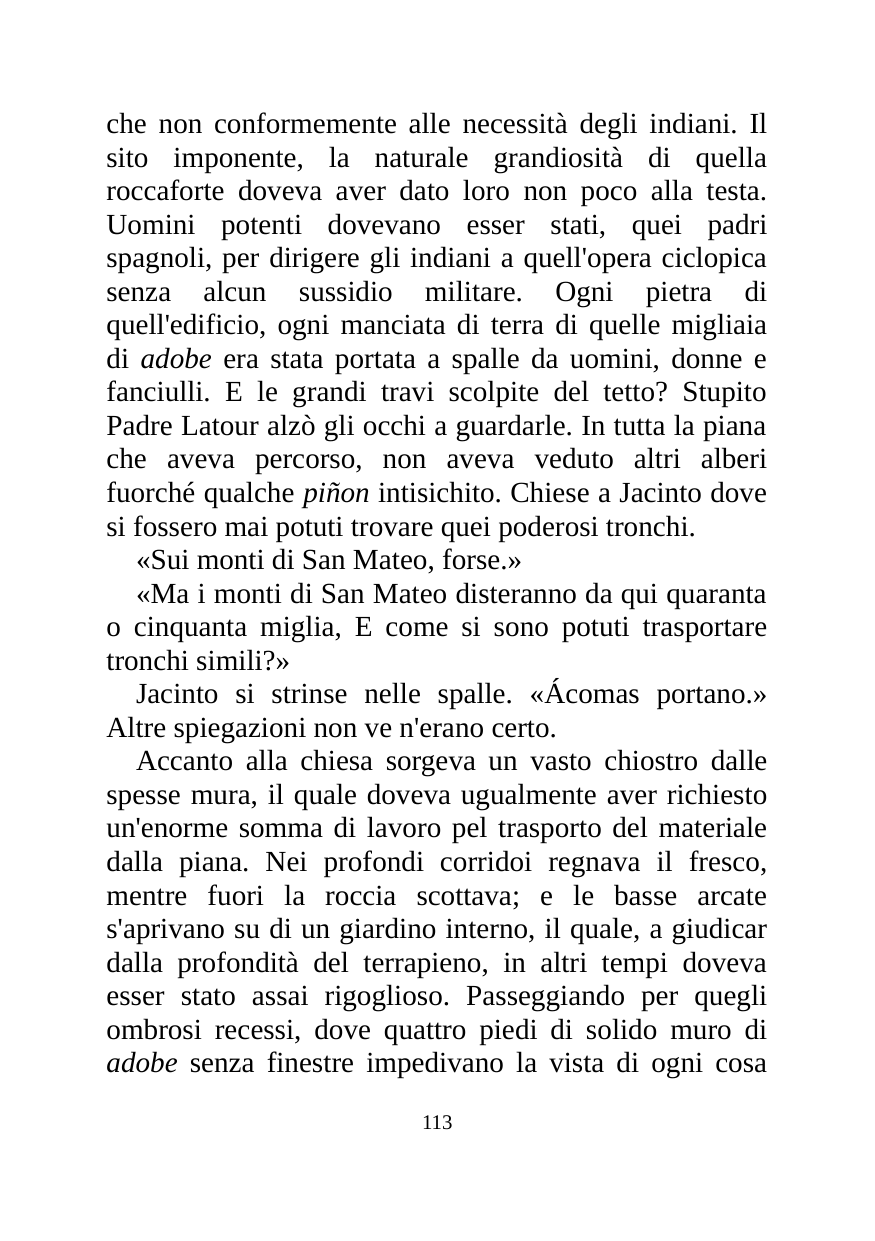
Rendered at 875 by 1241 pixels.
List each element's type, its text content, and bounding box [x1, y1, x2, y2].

text che non conformemente alle necessità degli indiani. Il sito imponente, la naturale grandiosità di quella roccaforte doveva aver dato loro non poco alla testa. Uomini potenti dovevano esser stati, quei padri spagnoli, per dirigere gli indiani a quell'opera ciclopica senza alcun sussidio militare. Ogni pietra di quell'edificio, ogni manciata di terra di quelle migliaia di adobe era stata portata a spalle da uomini, donne e fanciulli. E le grandi travi scolpite del tetto? Stupito Padre Latour alzò gli occhi a guardarle. In tutta la piana che aveva percorso, non aveva veduto altri alberi fuorché qualche piñon intisichito. Chiese a Jacinto dove si fossero mai potuti trovare quei poderosi tronchi. [106, 106, 768, 542]
text «Ma i monti di San Mateo disteranno da qui quaranta o cinquanta miglia, E come si sono potuti trasportare tronchi simili?» [106, 576, 768, 676]
text Accanto alla chiesa sorgeva un vasto chiostro dalle spesse mura, il quale doveva ugualmente aver richiesto un'enorme somma di lavoro pel trasporto del materiale dalla piana. Nei profondi corridoi regnava il fresco, mentre fuori la roccia scottava; e le basse arcate s'aprivano su di un giardino interno, il quale, a giudicar dalla profondità del terrapieno, in altri tempi doveva esser stato assai rigoglioso. Passeggiando per quegli ombrosi recessi, dove quattro piedi di solido muro di adobe senza finestre impedivano la vista di ogni cosa [106, 743, 768, 1079]
text Jacinto si strinse nelle spalle. «Ácomas portano.» Altre spiegazioni non ve n'erano certo. [106, 676, 768, 743]
text «Sui monti di San Mateo, forse.» [106, 542, 768, 576]
